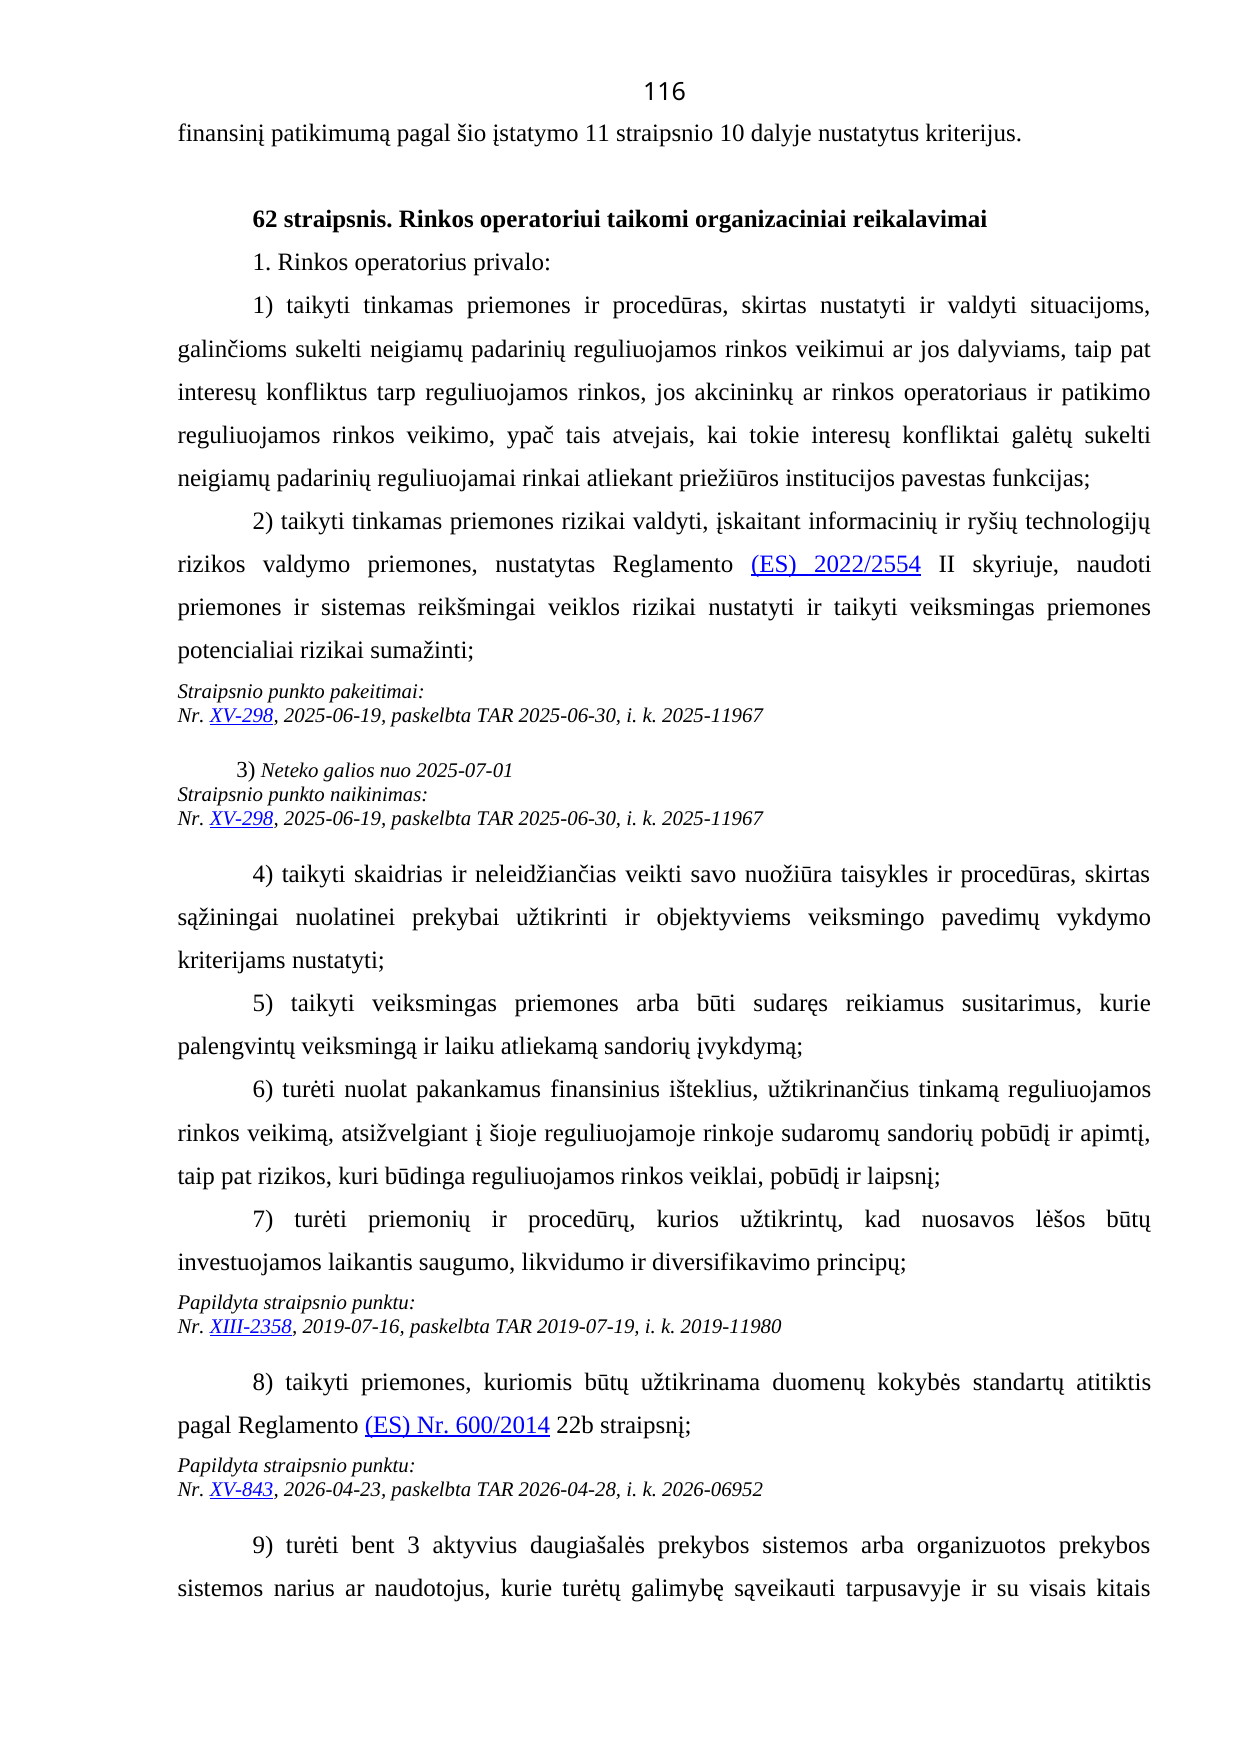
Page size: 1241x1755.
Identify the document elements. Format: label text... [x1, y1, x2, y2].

text Straipsnio punkto naikinimas: [177, 782, 1152, 806]
text 5) taikyti veiksmingas priemones arba būti sudaręs reikiamus susitarimus, kurie palengvintų veiksmingą ir laiku atliekamą sandorių įvykdymą; [177, 988, 1152, 1060]
text Straipsnio punkto pakeitimai: [177, 679, 1152, 703]
text Nr. XIII-2358, 2019-07-16, paskelbta TAR 2019-07-19, i. k. 2019-11980 [177, 1314, 1152, 1338]
text 3) Neteko galios nuo 2025-07-01 [177, 756, 1152, 782]
text 7) turėti priemonių ir procedūrų, kurios užtikrintų, kad nuosavos lėšos būtų investuojamos laikantis saugumo, likvidumo ir diversifikavimo principų; [177, 1204, 1152, 1276]
text Papildyta straipsnio punktu: [177, 1453, 1152, 1477]
text 4) taikyti skaidrias ir neleidžiančias veikti savo nuožiūra taisykles ir procedūras, skirtas sąžiningai nuolatinei prekybai užtikrinti ir objektyviems veiksmingo pavedimų vykdymo kriterijams nustatyti; [177, 859, 1152, 974]
text Nr. XV-298, 2025-06-19, paskelbta TAR 2025-06-30, i. k. 2025-11967 [177, 703, 1152, 727]
text 1. Rinkos operatorius privalo: [177, 247, 1152, 276]
text Papildyta straipsnio punktu: [177, 1290, 1152, 1314]
text 1) taikyti tinkamas priemones ir procedūras, skirtas nustatyti ir valdyti situacijoms, galinčioms sukelti neigiamų padarinių reguliuojamos rinkos veikimui ar jos dalyviams, taip pat interesų konfliktus tarp reguliuojamos rinkos, jos akcininkų ar rinkos operatoriaus ir patikimo reguliuojamos rinkos veikimo, ypač tais atvejais, kai tokie interesų konfliktai galėtų sukelti neigiamų padarinių reguliuojamai rinkai atliekant priežiūros institucijos pavestas funkcijas; [177, 291, 1152, 492]
text 6) turėti nuolat pakankamus finansinius išteklius, užtikrinančius tinkamą reguliuojamos rinkos veikimą, atsižvelgiant į šioje reguliuojamoje rinkoje sudaromų sandorių pobūdį ir apimtį, taip pat rizikos, kuri būdinga reguliuojamos rinkos veiklai, pobūdį ir laipsnį; [177, 1074, 1152, 1189]
text Nr. XV-298, 2025-06-19, paskelbta TAR 2025-06-30, i. k. 2025-11967 [177, 806, 1152, 830]
text 2) taikyti tinkamas priemones rizikai valdyti, įskaitant informacinių ir ryšių technologijų rizikos valdymo priemones, nustatytas Reglamento (ES) 2022/2554 II skyriuje, naudoti priemones ir sistemas reikšmingai veiklos rizikai nustatyti ir taikyti veiksmingas priemones potencialiai rizikai sumažinti; [177, 506, 1152, 664]
text 62 straipsnis. Rinkos operatoriui taikomi organizaciniai reikalavimai [177, 204, 1152, 233]
text Nr. XV-843, 2026-04-23, paskelbta TAR 2026-04-28, i. k. 2026-06952 [177, 1477, 1152, 1501]
text finansinį patikimumą pagal šio įstatymo 11 straipsnio 10 dalyje nustatytus kriterijus. [177, 118, 1152, 147]
text 9) turėti bent 3 aktyvius daugiašalės prekybos sistemos arba organizuotos prekybos sistemos narius ar naudotojus, kurie turėtų galimybę sąveikauti tarpusavyje ir su visais kitais [177, 1530, 1152, 1602]
text 8) taikyti priemones, kuriomis būtų užtikrinama duomenų kokybės standartų atitiktis pagal Reglamento (ES) Nr. 600/2014 22b straipsnį; [177, 1367, 1152, 1439]
